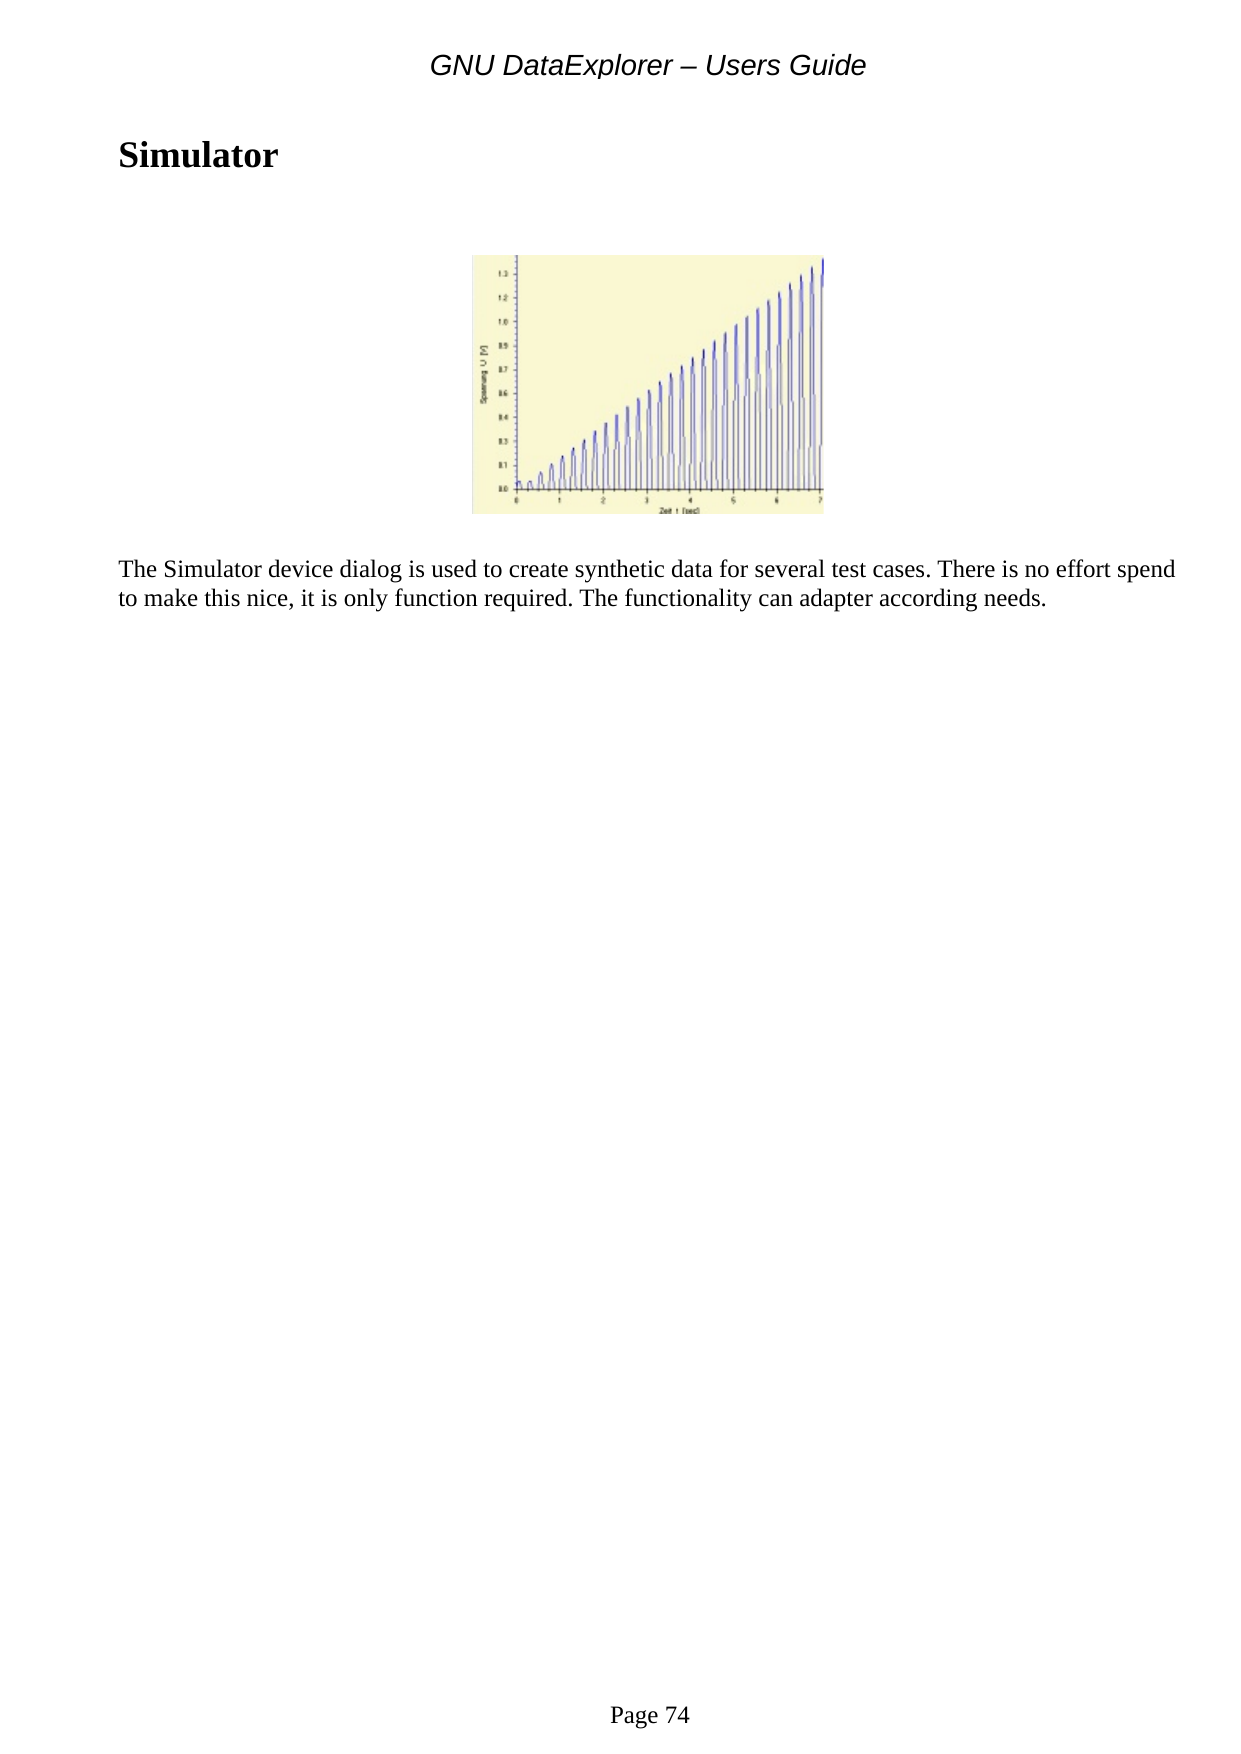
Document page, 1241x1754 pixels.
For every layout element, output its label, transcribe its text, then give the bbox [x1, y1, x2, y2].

picture [472, 255, 824, 514]
text The Simulator device dialog is used to create synthetic data for several test cases. There is no effort spend to make this nice, it is only function required. The functionality can adapter according needs. [118, 554, 1181, 612]
subtitle Simulator [118, 133, 1181, 176]
